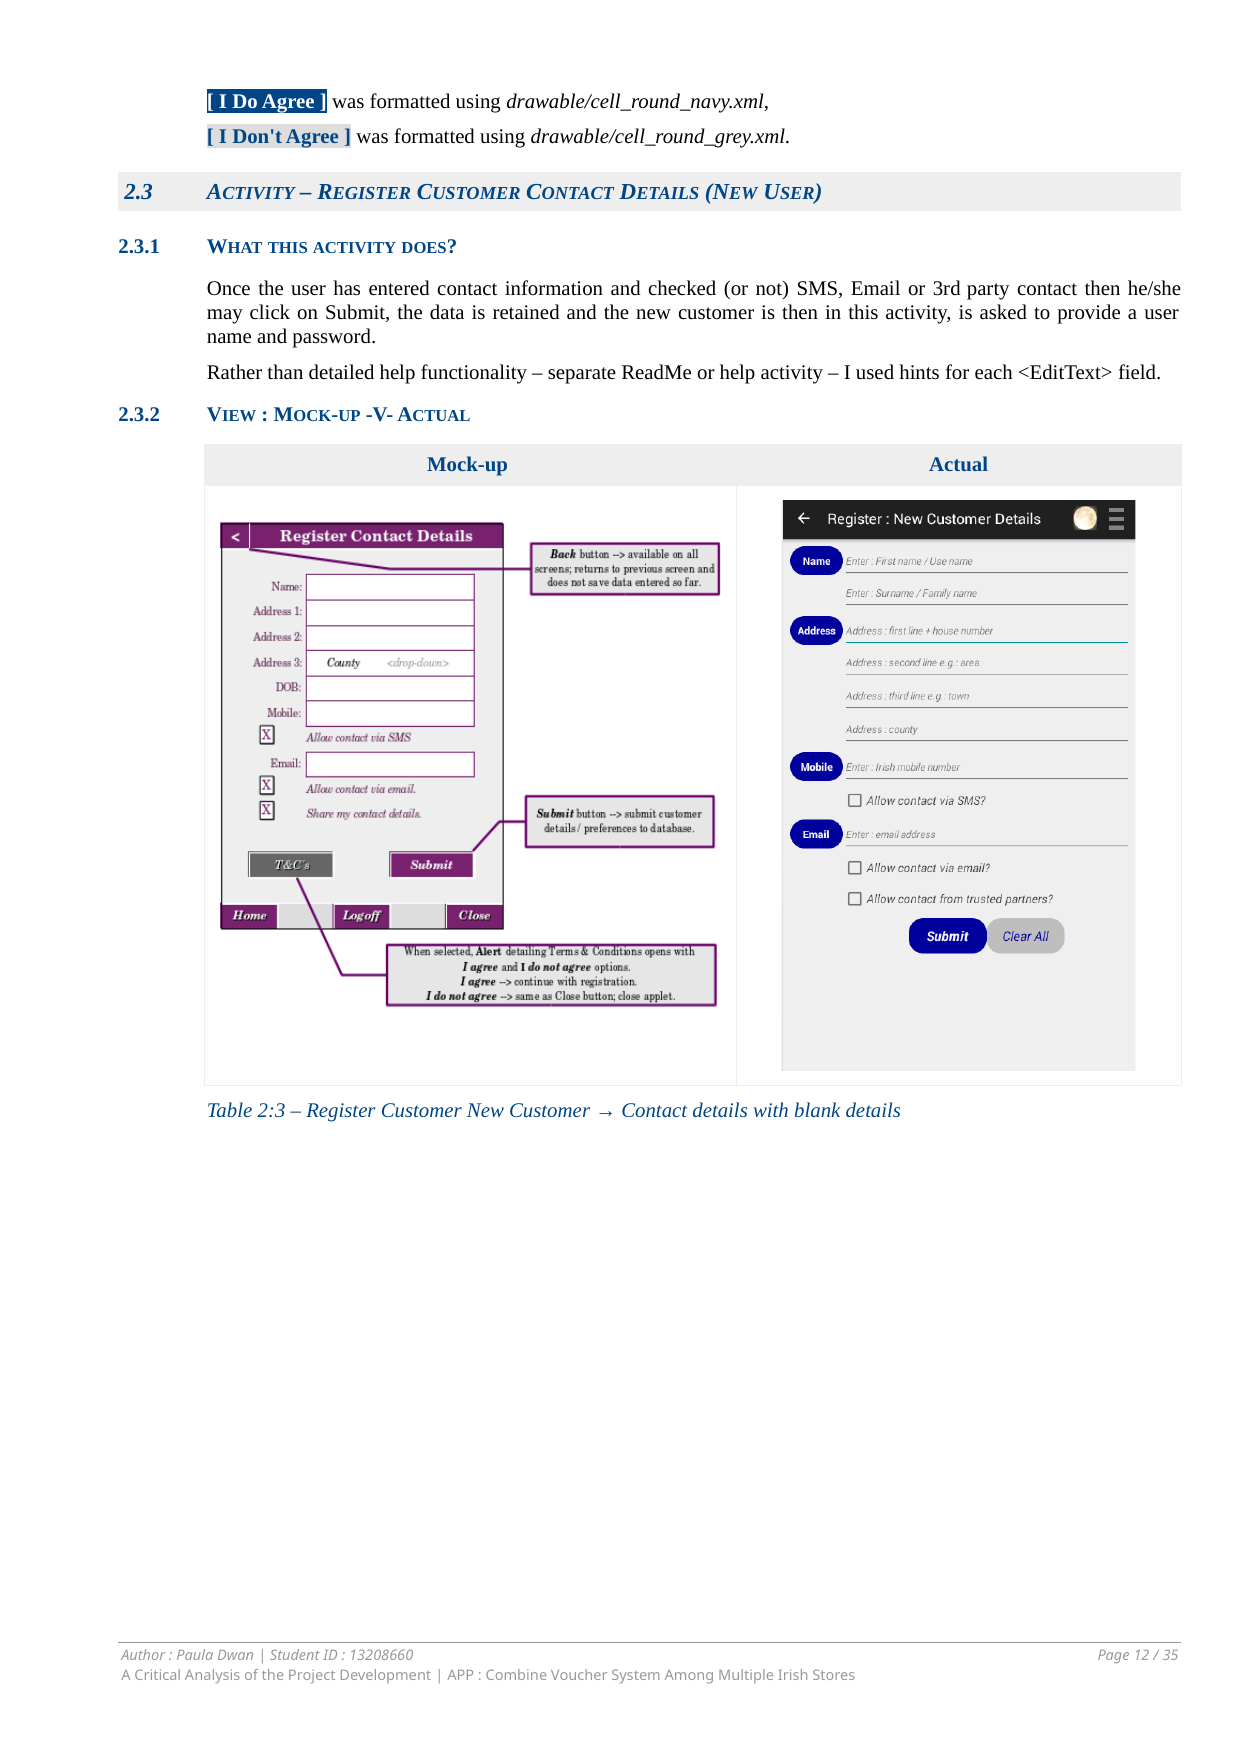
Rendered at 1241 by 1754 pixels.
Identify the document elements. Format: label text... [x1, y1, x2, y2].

table_cell [737, 486, 1181, 1085]
text Table 2:3 – Register Customer New Customer → Contact details with blank details [207, 1098, 1181, 1122]
text [ I Do Agree ] was formatted using drawable/cell_round_navy.xml, [207, 88, 1181, 113]
table_header Actual [737, 445, 1181, 485]
text Once the user has entered contact information and checked (or not) SMS, Email or 3rd party contact then he/she may click on Submit, the data is retained and the new customer is then in this activity, is asked to provide a user name and password. [207, 276, 1181, 348]
subtitle View : Mock-up -V- Actual [118, 402, 1181, 426]
table_cell [205, 486, 736, 1085]
text Rather than detailed help functionality – separate ReadMe or help activity – I used hints for each <EditText> field. [207, 360, 1181, 384]
subtitle Activity – Register Customer Contact Details (New User) [118, 172, 1181, 211]
subtitle What this activity does? [118, 234, 1181, 258]
picture [218, 500, 721, 1009]
text [ I Don't Agree ] was formatted using drawable/cell_round_grey.xml. [207, 124, 1181, 148]
picture [781, 500, 1136, 1071]
table_header Mock-up [205, 445, 736, 485]
